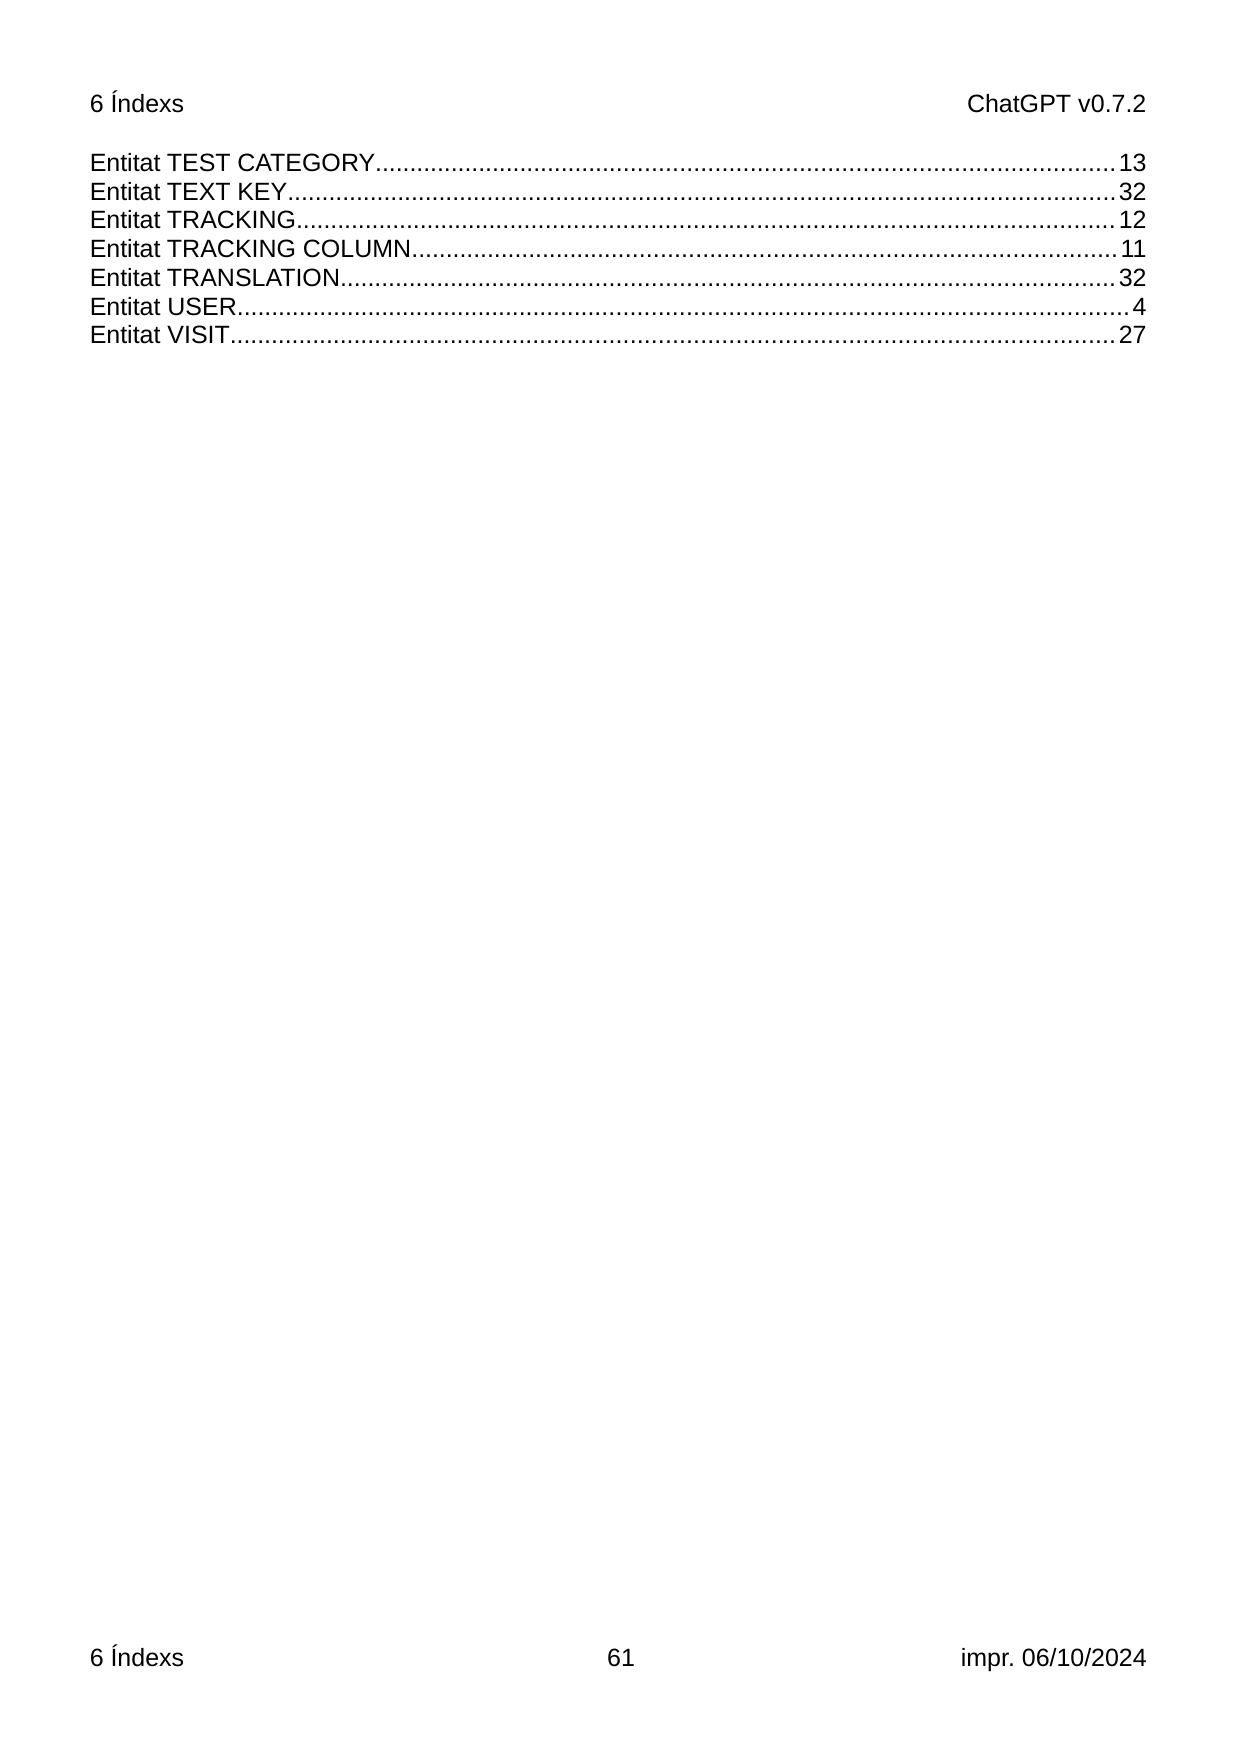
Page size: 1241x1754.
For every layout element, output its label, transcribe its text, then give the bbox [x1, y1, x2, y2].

text Entitat TRANSLATION 32 [89, 263, 1146, 291]
text Entitat TEXT KEY 32 [89, 176, 1146, 205]
text Entitat USER 4 [89, 291, 1146, 320]
text Entitat TRACKING 12 [89, 205, 1146, 234]
text Entitat VISIT 27 [89, 320, 1146, 349]
text Entitat TEST CATEGORY 13 [89, 148, 1146, 176]
text Entitat TRACKING COLUMN 11 [89, 234, 1146, 263]
